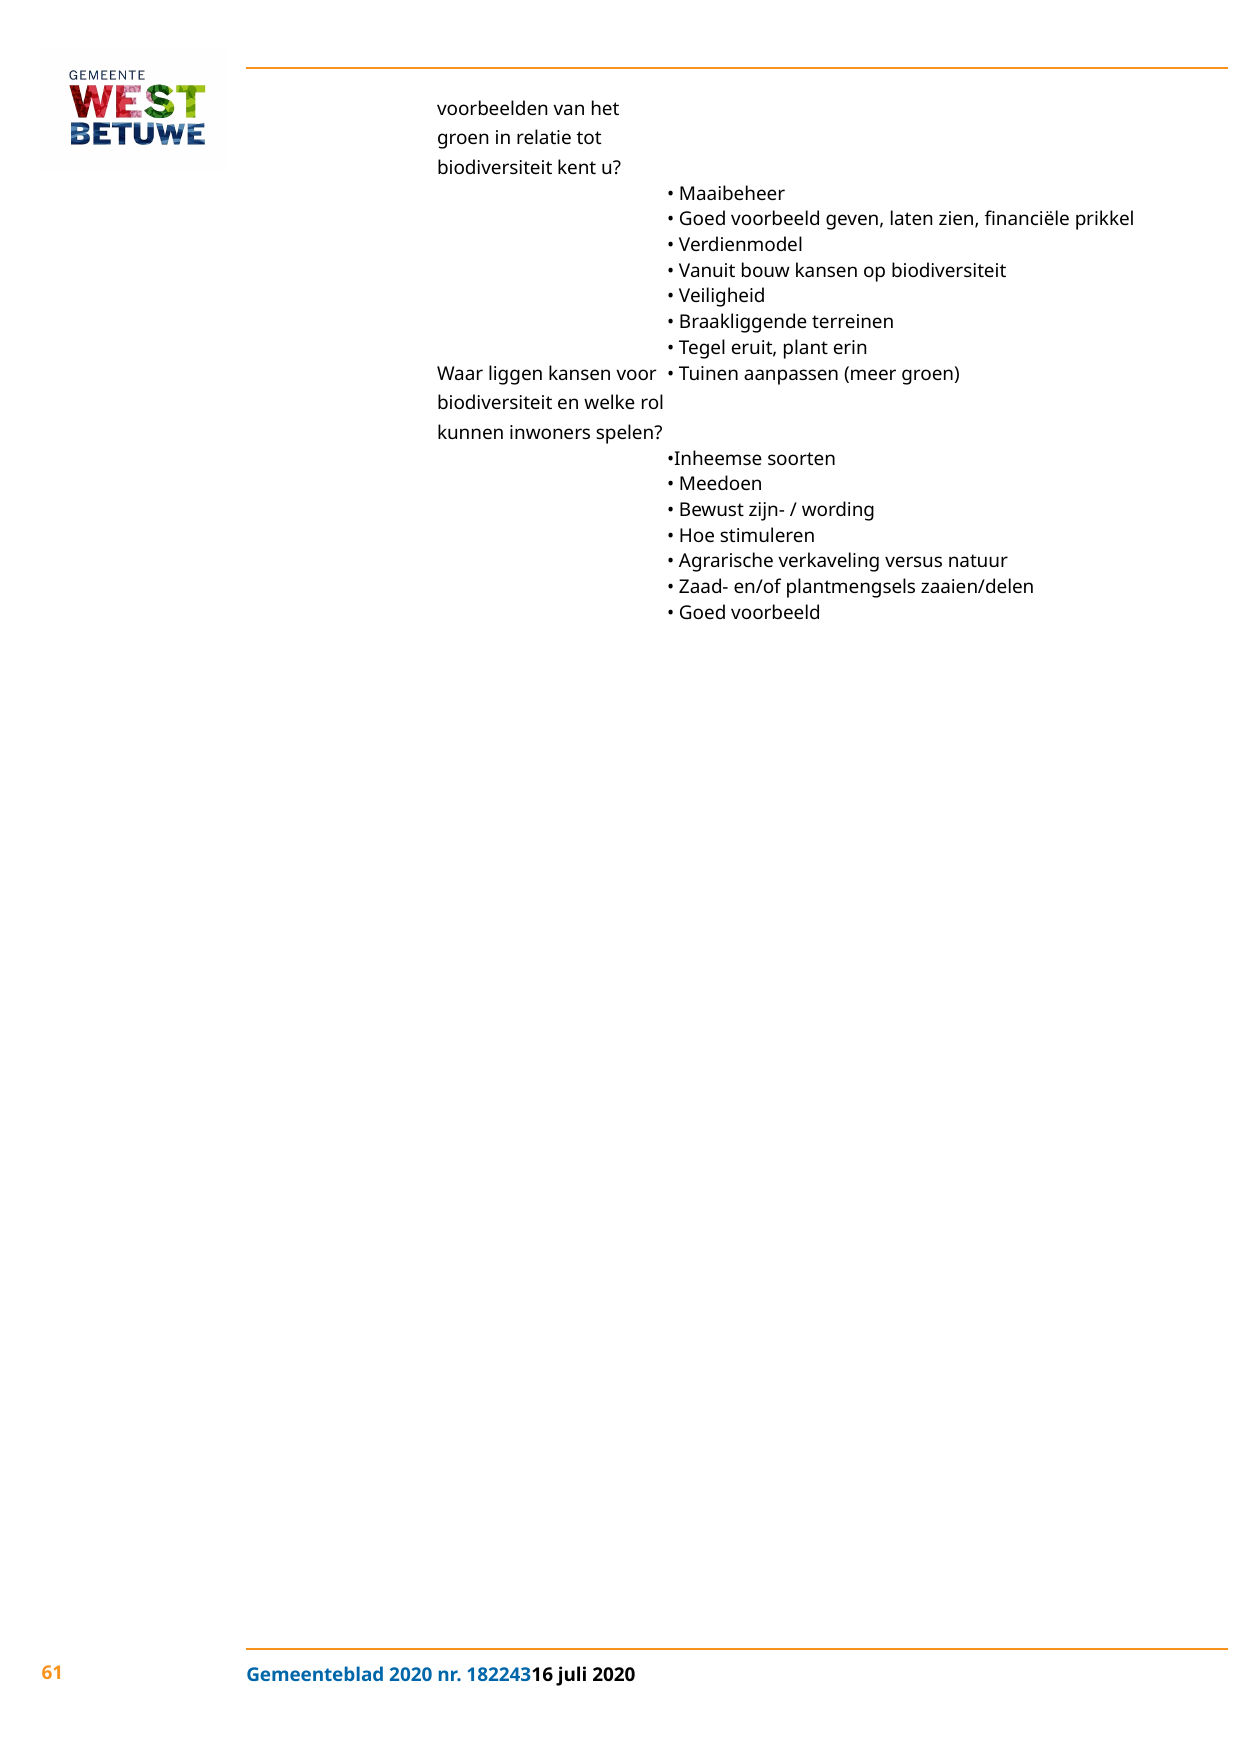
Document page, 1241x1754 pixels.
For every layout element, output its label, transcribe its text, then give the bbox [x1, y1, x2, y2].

table_cell [248, 257, 437, 283]
table_cell [248, 334, 437, 360]
table_cell • Braakliggende terreinen [667, 308, 1152, 334]
table_cell [437, 496, 667, 522]
table_cell [248, 205, 437, 231]
table_cell •Inheemse soorten [667, 445, 1152, 470]
table_cell • Meedoen [667, 470, 1152, 496]
table_cell [248, 308, 437, 334]
table_cell [437, 283, 667, 308]
table_cell [248, 231, 437, 257]
table_cell [248, 180, 437, 205]
table_cell • Tuinen aanpassen (meer groen) [667, 360, 1152, 445]
table_cell • Tegel eruit, plant erin [667, 334, 1152, 360]
table_cell [437, 231, 667, 257]
table_cell [437, 205, 667, 231]
table_cell [248, 470, 437, 496]
table_cell [248, 599, 437, 625]
table_cell • Hoe stimuleren [667, 522, 1152, 548]
table_cell • Goed voorbeeld [667, 599, 1152, 625]
table_cell • Veiligheid [667, 283, 1152, 308]
table_cell • Agrarische verkaveling versus natuur [667, 548, 1152, 573]
table_cell [437, 470, 667, 496]
table_cell [248, 360, 437, 445]
table_cell • Zaad- en/of plantmengsels zaaien/delen [667, 573, 1152, 599]
table_cell [667, 95, 1152, 180]
table_cell [437, 334, 667, 360]
table_cell [248, 283, 437, 308]
table_cell • Bewust zijn- / wording [667, 496, 1152, 522]
table_cell [248, 95, 437, 180]
table_cell • Vanuit bouw kansen op biodiversiteit [667, 257, 1152, 283]
table_cell [437, 445, 667, 470]
table_cell [437, 308, 667, 334]
table_cell [437, 548, 667, 573]
table_cell voorbeelden van het groen in relatie tot biodiversiteit kent u? [437, 95, 667, 180]
table_cell [248, 445, 437, 470]
table_cell • Verdienmodel [667, 231, 1152, 257]
table_cell [437, 257, 667, 283]
table_cell Waar liggen kansen voor biodiversiteit en welke rol kunnen inwoners spelen? [437, 360, 667, 445]
table_cell [248, 548, 437, 573]
table_cell [248, 496, 437, 522]
table_cell [437, 522, 667, 548]
table_cell [248, 573, 437, 599]
table_cell [248, 522, 437, 548]
table_cell [437, 180, 667, 205]
table_cell [437, 599, 667, 625]
table_cell • Maaibeheer [667, 180, 1152, 205]
table_cell [437, 573, 667, 599]
table_cell • Goed voorbeeld geven, laten zien, financiële prikkel [667, 205, 1152, 231]
picture [41, 47, 231, 172]
